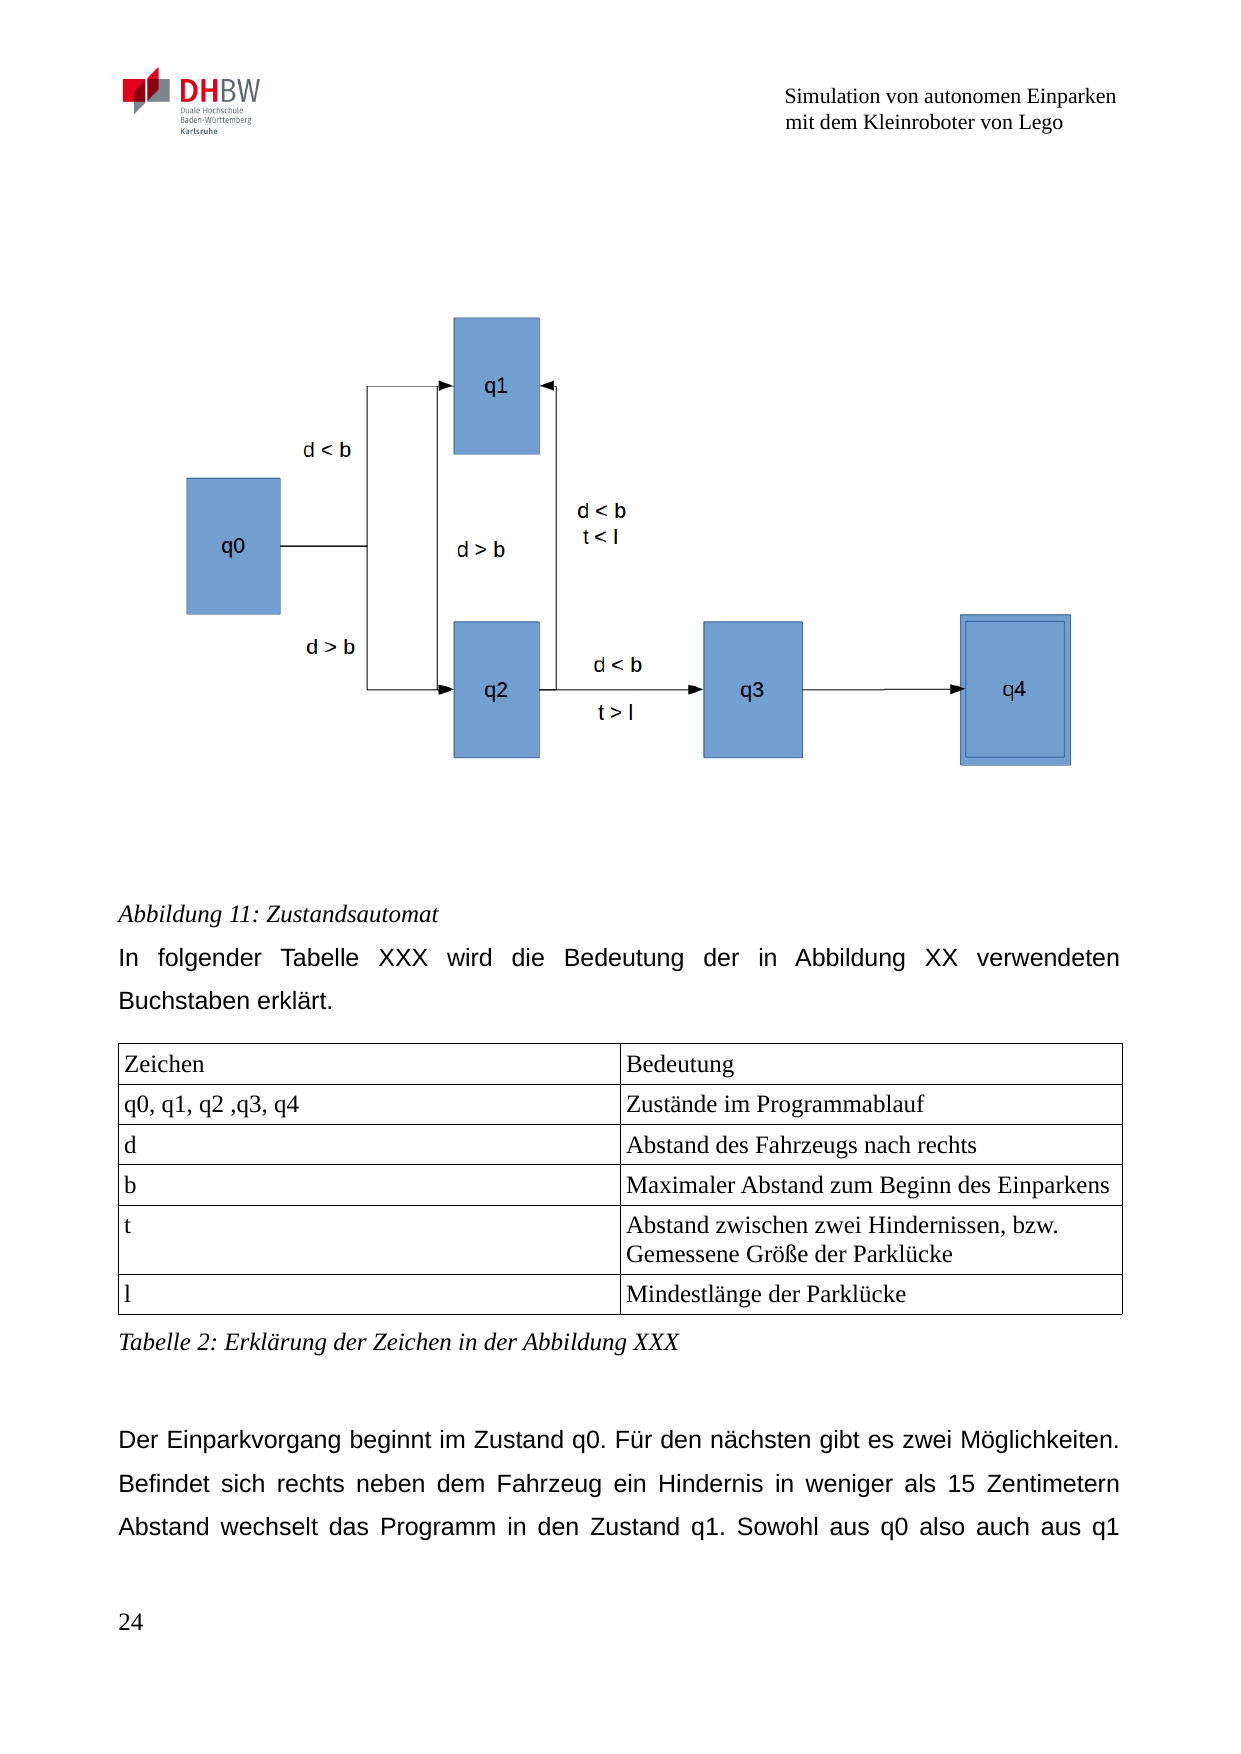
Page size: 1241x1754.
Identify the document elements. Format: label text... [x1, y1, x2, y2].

text Abbildung 11: Zustandsautomat [118, 900, 1122, 928]
table_header Zeichen [119, 1044, 620, 1084]
table_cell l [119, 1275, 620, 1314]
table_header Bedeutung [621, 1044, 1122, 1084]
table_cell d [119, 1125, 620, 1164]
table_cell Abstand des Fahrzeugs nach rechts [621, 1125, 1122, 1164]
table_cell Maximaler Abstand zum Beginn des Einparkens [621, 1165, 1122, 1204]
table_cell t [119, 1206, 620, 1274]
text Tabelle 2: Erklärung der Zeichen in der Abbildung XXX [118, 1327, 1122, 1355]
text In folgender Tabelle XXX wird die Bedeutung der in Abbildung XX verwendeten Buchstaben erklärt. [118, 928, 1122, 1014]
table_cell Mindestlänge der Parklücke [621, 1275, 1122, 1314]
table_cell Zustände im Programmablauf [621, 1085, 1122, 1124]
picture [108, 54, 291, 148]
table_cell Abstand zwischen zwei Hindernissen, bzw. Gemessene Größe der Parklücke [621, 1206, 1122, 1274]
text Der Einparkvorgang beginnt im Zustand q0. Für den nächsten gibt es zwei Möglichkeiten. Befindet sich rechts neben dem Fahrzeug ein Hindernis in weniger als 15 Zentimetern Abstand wechselt das Programm in den Zustand q1. Sowohl aus q0 also auch aus q1 [118, 1426, 1122, 1541]
text [118, 177, 1122, 189]
table_cell b [119, 1165, 620, 1204]
picture [118, 189, 1123, 900]
table_cell q0, q1, q2 ,q3, q4 [119, 1085, 620, 1124]
